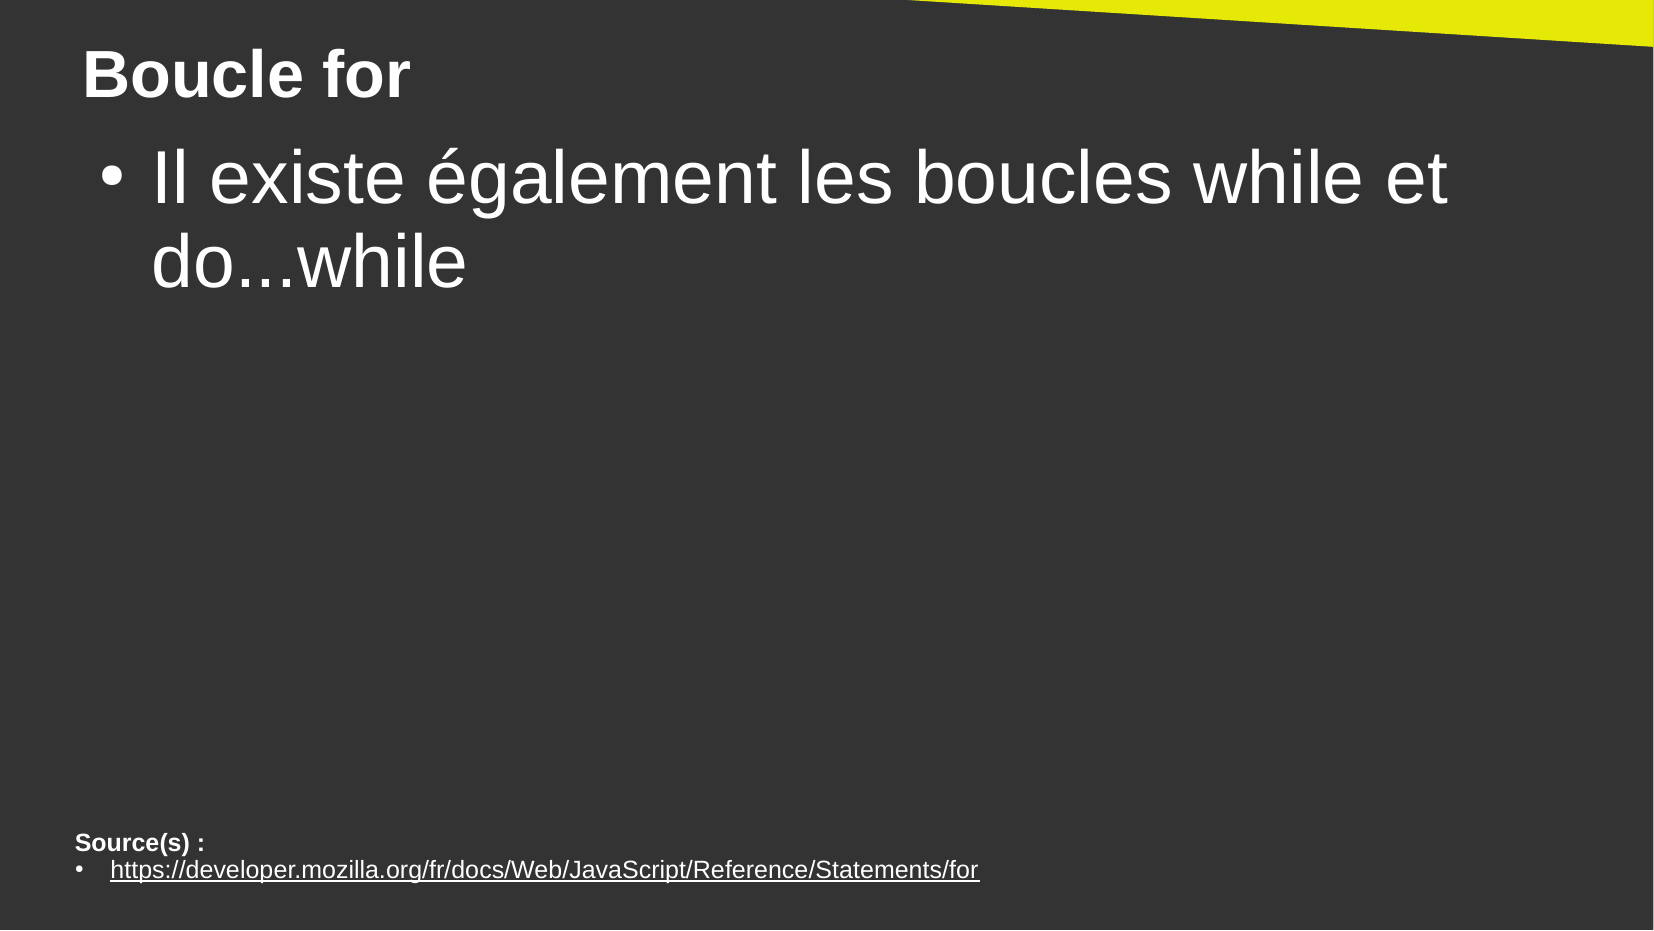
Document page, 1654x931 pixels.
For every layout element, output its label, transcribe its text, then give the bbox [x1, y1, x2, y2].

text_box [907, 0, 1654, 47]
title Boucle for [82, 37, 1571, 114]
text_box Source(s) : https://developer.mozilla.org/fr/docs/Web/JavaScript/Reference/Statements/for [60, 820, 1583, 892]
list Il existe également les boucles while et do...while [80, 135, 1620, 745]
